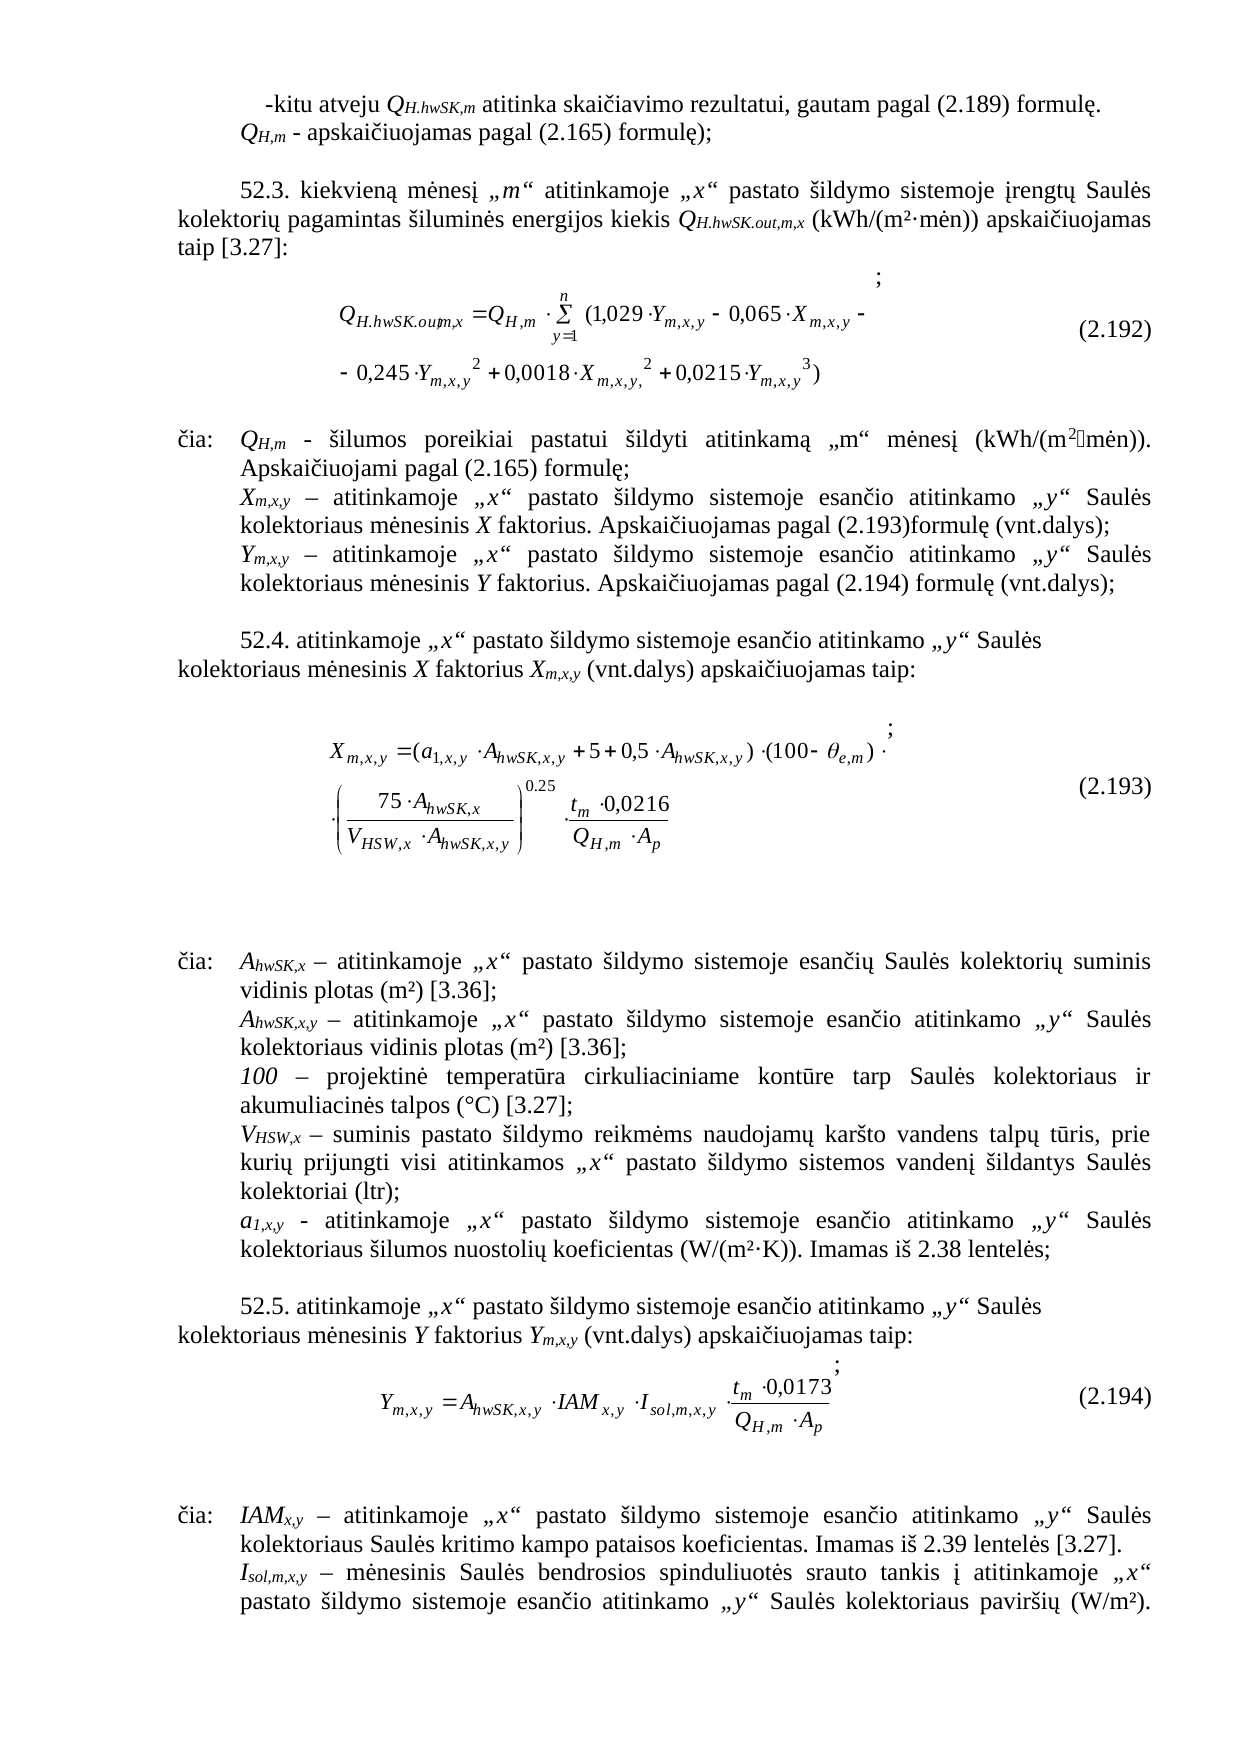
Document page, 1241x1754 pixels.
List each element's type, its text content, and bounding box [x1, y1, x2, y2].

table_header (2.194) [1052, 1349, 1163, 1442]
table_header (2.193) [1052, 712, 1163, 860]
table_header ; [166, 261, 1052, 395]
text čia: QH,m - šilumos poreikiai pastatui šildyti atitinkamą „m“ mėnesį (kWh/(m2mėn)). Apskaičiuojami pagal (2.165) formulę; [177, 424, 1151, 482]
text QH,m - apskaičiuojamas pagal (2.165) formulę); [177, 117, 1151, 146]
text Xm,x,y – atitinkamoje „x“ pastato šildymo sistemoje esančio atitinkamo „y“ Saulės kolektoriaus mėnesinis X faktorius. Apskaičiuojamas pagal (2.193)formulę (vnt.dalys); [240, 482, 1151, 539]
table_header (2.192) [1052, 261, 1163, 395]
text 52.3. kiekvieną mėnesį „m“ atitinkamoje „x“ pastato šildymo sistemoje įrengtų Saulės kolektorių pagamintas šiluminės energijos kiekis QH.hwSK.out,m,x (kWh/(m²·mėn)) apskaičiuojamas taip [3.27]: [177, 175, 1151, 261]
text 52.4. atitinkamoje „x“ pastato šildymo sistemoje esančio atitinkamo „y“ Saulės kolektoriaus mėnesinis X faktorius Xm,x,y (vnt.dalys) apskaičiuojamas taip: [177, 625, 1151, 683]
text Ym,x,y – atitinkamoje „x“ pastato šildymo sistemoje esančio atitinkamo „y“ Saulės kolektoriaus mėnesinis Y faktorius. Apskaičiuojamas pagal (2.194) formulę (vnt.dalys); [240, 539, 1151, 597]
text Isol,m,x,y – mėnesinis Saulės bendrosios spinduliuotės srauto tankis į atitinkamoje „x“ pastato šildymo sistemoje esančio atitinkamo „y“ Saulės kolektoriaus paviršių (W/m²). [240, 1557, 1151, 1615]
text čia: IAMx,y – atitinkamoje „x“ pastato šildymo sistemoje esančio atitinkamo „y“ Saulės kolektoriaus Saulės kritimo kampo pataisos koeficientas. Imamas iš 2.39 lentelės [3.27]. [177, 1500, 1151, 1557]
text 52.5. atitinkamoje „x“ pastato šildymo sistemoje esančio atitinkamo „y“ Saulės kolektoriaus mėnesinis Y faktorius Ym,x,y (vnt.dalys) apskaičiuojamas taip: [177, 1291, 1151, 1349]
table_header ; [166, 712, 1052, 860]
text 100 – projektinė temperatūra cirkuliaciniame kontūre tarp Saulės kolektoriaus ir akumuliacinės talpos (°C) [3.27]; [240, 1061, 1151, 1119]
text AhwSK,x,y – atitinkamoje „x“ pastato šildymo sistemoje esančio atitinkamo „y“ Saulės kolektoriaus vidinis plotas (m²) [3.36]; [240, 1004, 1151, 1061]
text - kitu atveju QH.hwSK,m atitinka skaičiavimo rezultatui, gautam pagal (2.189) formulę. [265, 89, 1151, 117]
table_header ; [166, 1349, 1052, 1442]
text VHSW,x – suminis pastato šildymo reikmėms naudojamų karšto vandens talpų tūris, prie kurių prijungti visi atitinkamos „x“ pastato šildymo sistemos vandenį šildantys Saulės kolektoriai (ltr); [240, 1119, 1151, 1205]
text čia: AhwSK,x – atitinkamoje „x“ pastato šildymo sistemoje esančių Saulės kolektorių suminis vidinis plotas (m²) [3.36]; [177, 946, 1151, 1004]
text a1,x,y - atitinkamoje „x“ pastato šildymo sistemoje esančio atitinkamo „y“ Saulės kolektoriaus šilumos nuostolių koeficientas (W/(m²·K)). Imamas iš 2.38 lentelės; [240, 1205, 1151, 1262]
